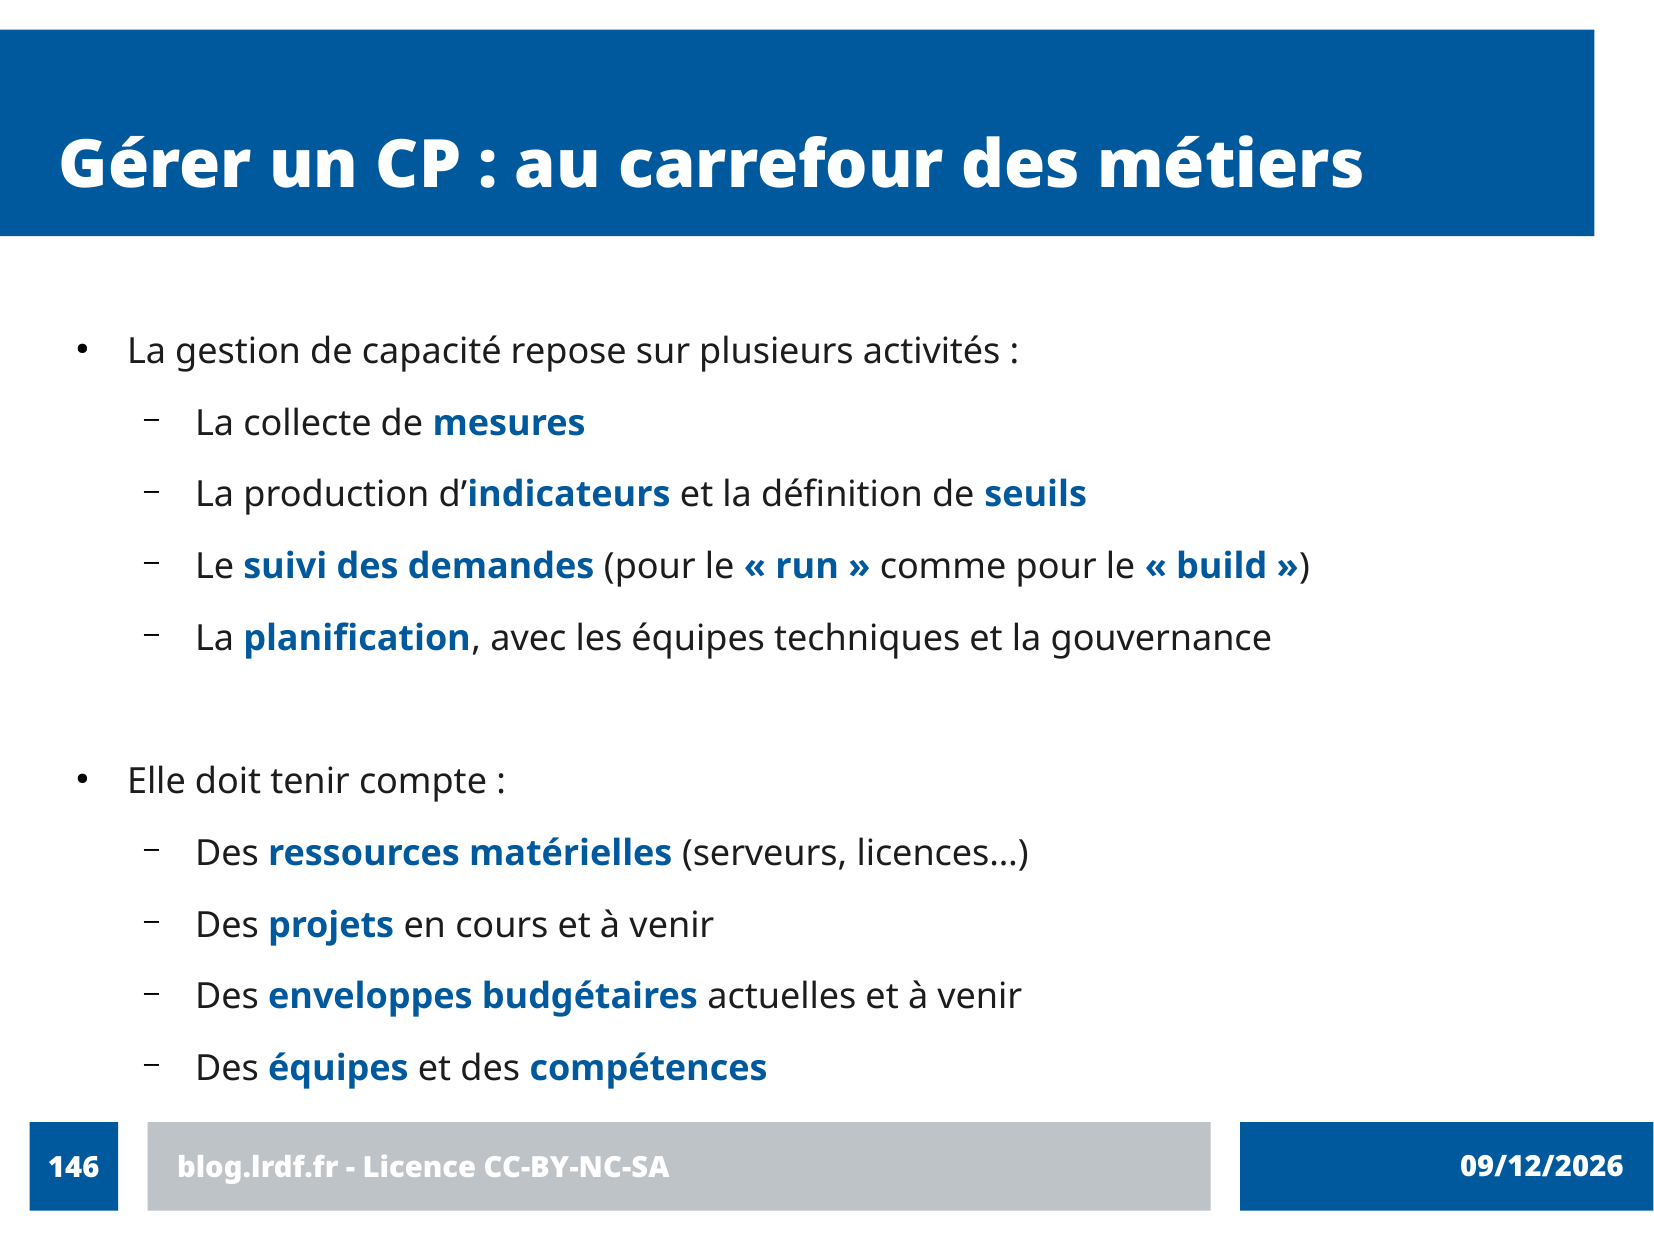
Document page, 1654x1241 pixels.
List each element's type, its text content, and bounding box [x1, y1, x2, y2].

title Gérer un CP : au carrefour des métiers [59, 59, 1595, 207]
list La gestion de capacité repose sur plusieurs activités : La collecte de mesures La production d’indicateurs et la définition de seuils Le suivi des demandes (pour le « run » comme pour le « build ») La planification, avec les équipes techniques et la gouvernance Elle doit tenir compte : Des ressources matérielles (serveurs, licences…) Des projets en cours et à venir Des enveloppes budgétaires actuelles et à venir Des équipes et des compétences [59, 324, 1565, 1093]
